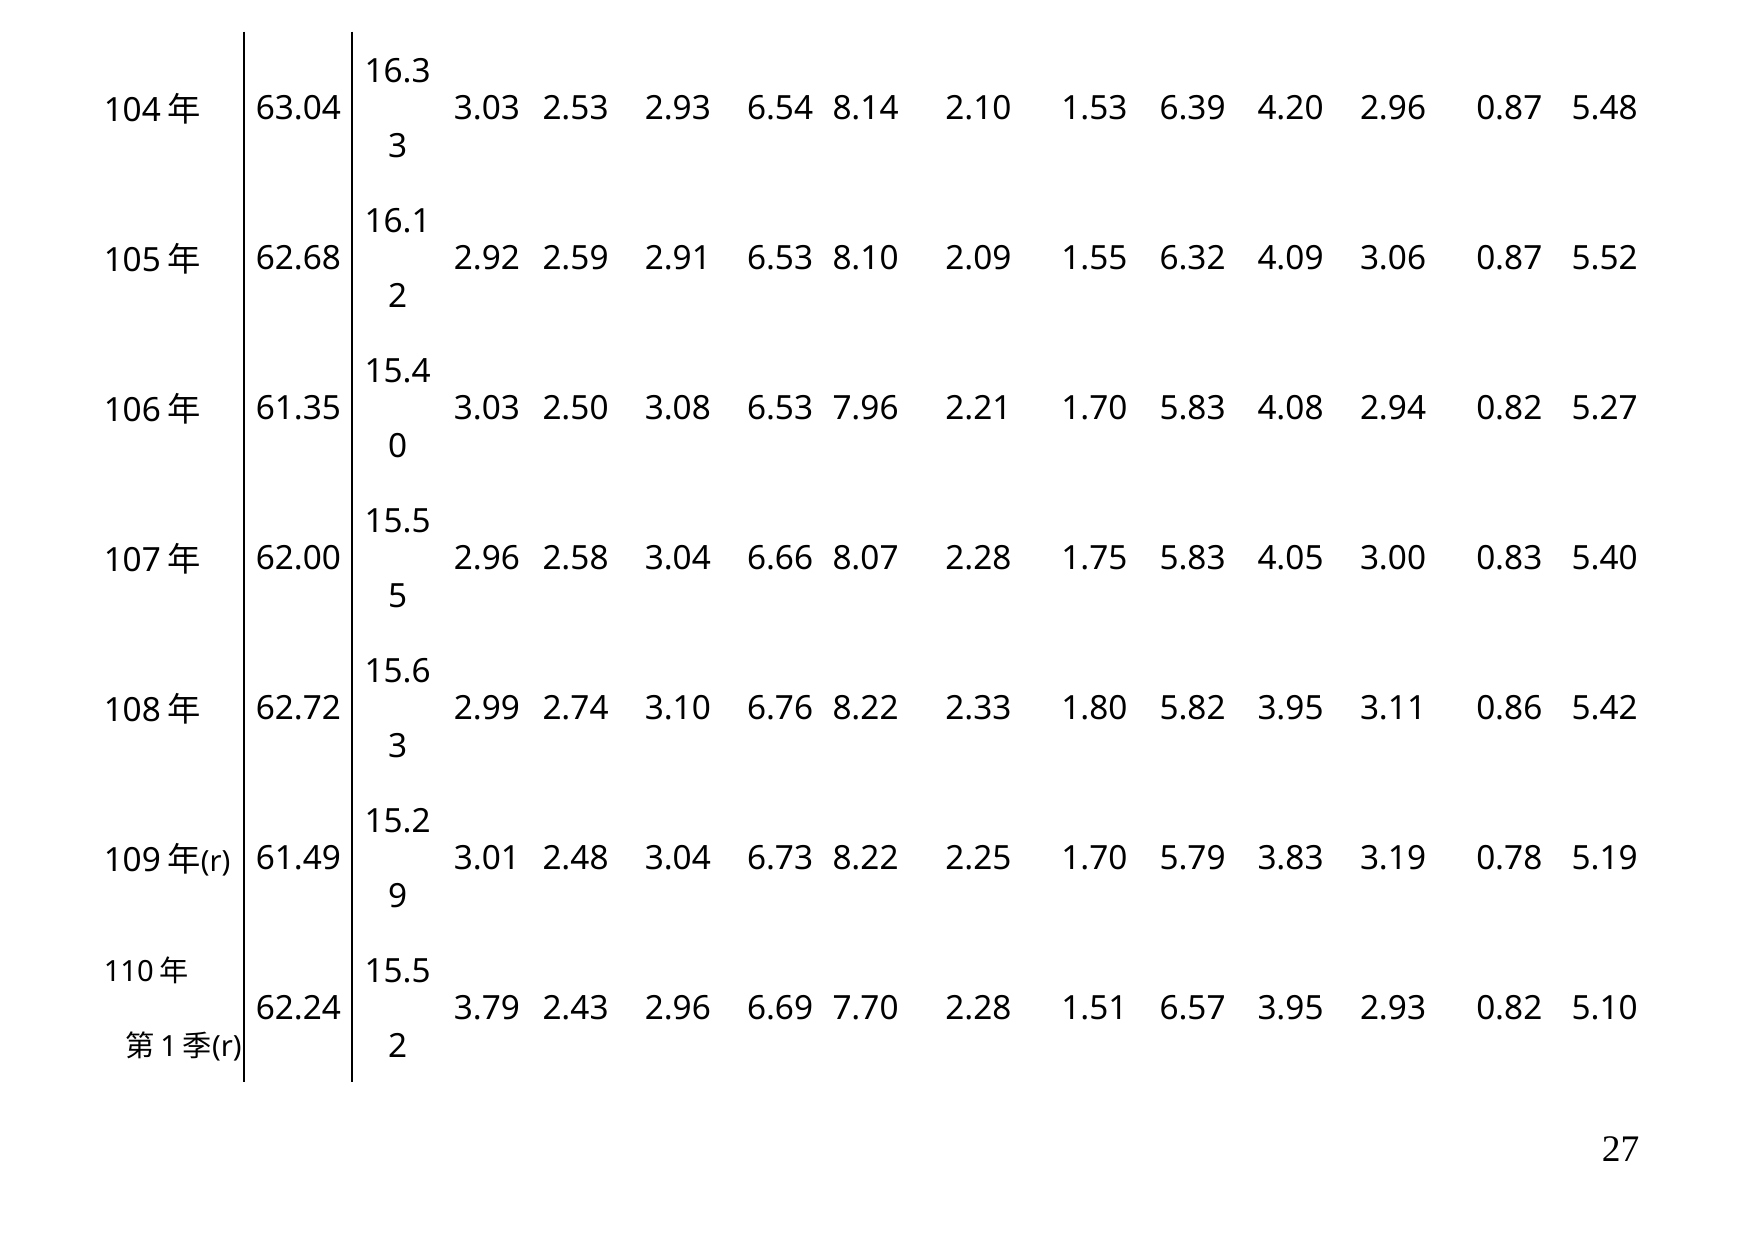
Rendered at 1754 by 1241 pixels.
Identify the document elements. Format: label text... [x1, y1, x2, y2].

table_cell 3.19 [1335, 782, 1451, 932]
table_cell 15.63 [353, 632, 443, 782]
table_cell 105年 [101, 182, 243, 332]
table_cell 3.03 [443, 32, 531, 182]
table_cell 8.14 [824, 32, 906, 182]
table_cell 6.32 [1139, 182, 1246, 332]
table_cell 6.66 [736, 482, 824, 632]
table_cell 2.53 [531, 32, 619, 182]
table_cell 3.95 [1246, 632, 1334, 782]
table_cell 0.86 [1451, 632, 1567, 782]
table_cell 2.48 [531, 782, 619, 932]
table_cell 2.91 [620, 182, 736, 332]
table_cell 5.82 [1139, 632, 1246, 782]
table_cell 110年 第1季(r) [101, 932, 243, 1082]
table_cell 63.04 [245, 32, 351, 182]
table_cell 6.69 [736, 932, 824, 1082]
table_cell 3.00 [1335, 482, 1451, 632]
table_cell 3.01 [443, 782, 531, 932]
table_cell 0.83 [1451, 482, 1567, 632]
table_cell 2.74 [531, 632, 619, 782]
table_cell 2.59 [531, 182, 619, 332]
table_cell 15.29 [353, 782, 443, 932]
table_cell 6.73 [736, 782, 824, 932]
table_cell 1.51 [1050, 932, 1138, 1082]
table_cell 1.53 [1050, 32, 1138, 182]
table_cell 8.22 [824, 632, 906, 782]
table_cell 2.21 [906, 332, 1050, 482]
table_cell 3.79 [443, 932, 531, 1082]
table_cell 3.04 [620, 482, 736, 632]
table_cell 109年(r) [101, 782, 243, 932]
table_cell 3.10 [620, 632, 736, 782]
table_cell 6.53 [736, 332, 824, 482]
table_cell 0.87 [1451, 182, 1567, 332]
table_cell 2.58 [531, 482, 619, 632]
table_cell 3.11 [1335, 632, 1451, 782]
table_cell 5.40 [1567, 482, 1642, 632]
table_cell 5.10 [1567, 932, 1642, 1082]
table_cell 6.76 [736, 632, 824, 782]
table_cell 16.12 [353, 182, 443, 332]
table_cell 104年 [101, 32, 243, 182]
table_cell 108年 [101, 632, 243, 782]
table_cell 5.52 [1567, 182, 1642, 332]
table_cell 2.99 [443, 632, 531, 782]
table_cell 5.42 [1567, 632, 1642, 782]
table_cell 15.40 [353, 332, 443, 482]
table_cell 0.82 [1451, 332, 1567, 482]
table_cell 2.28 [906, 482, 1050, 632]
table_cell 8.07 [824, 482, 906, 632]
table_cell 1.80 [1050, 632, 1138, 782]
table_cell 3.04 [620, 782, 736, 932]
table_cell 4.05 [1246, 482, 1334, 632]
table_cell 7.70 [824, 932, 906, 1082]
table_cell 2.96 [620, 932, 736, 1082]
table_cell 8.22 [824, 782, 906, 932]
table_cell 3.08 [620, 332, 736, 482]
table_cell 15.55 [353, 482, 443, 632]
table_cell 107年 [101, 482, 243, 632]
table_cell 3.06 [1335, 182, 1451, 332]
table_cell 61.49 [245, 782, 351, 932]
table_cell 2.10 [906, 32, 1050, 182]
table_cell 1.75 [1050, 482, 1138, 632]
table_cell 0.82 [1451, 932, 1567, 1082]
table_cell 5.83 [1139, 332, 1246, 482]
table_cell 62.00 [245, 482, 351, 632]
table_cell 0.87 [1451, 32, 1567, 182]
table_cell 1.70 [1050, 332, 1138, 482]
table_cell 3.95 [1246, 932, 1334, 1082]
table_cell 5.27 [1567, 332, 1642, 482]
table_cell 5.83 [1139, 482, 1246, 632]
table_cell 2.93 [620, 32, 736, 182]
table_cell 16.33 [353, 32, 443, 182]
table_cell 6.39 [1139, 32, 1246, 182]
table_cell 2.33 [906, 632, 1050, 782]
table_cell 4.08 [1246, 332, 1334, 482]
table_cell 2.93 [1335, 932, 1451, 1082]
table_cell 62.72 [245, 632, 351, 782]
table_cell 2.28 [906, 932, 1050, 1082]
table_cell 6.57 [1139, 932, 1246, 1082]
table_cell 2.50 [531, 332, 619, 482]
table_cell 5.79 [1139, 782, 1246, 932]
table_cell 106年 [101, 332, 243, 482]
table_cell 5.48 [1567, 32, 1642, 182]
table_cell 2.96 [1335, 32, 1451, 182]
table_cell 15.52 [353, 932, 443, 1082]
table_cell 6.53 [736, 182, 824, 332]
table_cell 4.20 [1246, 32, 1334, 182]
table_cell 1.70 [1050, 782, 1138, 932]
table_cell 2.92 [443, 182, 531, 332]
table_cell 4.09 [1246, 182, 1334, 332]
table_cell 8.10 [824, 182, 906, 332]
table_cell 0.78 [1451, 782, 1567, 932]
table_cell 2.94 [1335, 332, 1451, 482]
table_cell 2.43 [531, 932, 619, 1082]
table_cell 62.68 [245, 182, 351, 332]
table_cell 5.19 [1567, 782, 1642, 932]
table_cell 6.54 [736, 32, 824, 182]
table_cell 3.83 [1246, 782, 1334, 932]
table_cell 1.55 [1050, 182, 1138, 332]
table_cell 2.25 [906, 782, 1050, 932]
table_cell 3.03 [443, 332, 531, 482]
table_cell 2.96 [443, 482, 531, 632]
table_cell 61.35 [245, 332, 351, 482]
table_cell 2.09 [906, 182, 1050, 332]
table_cell 7.96 [824, 332, 906, 482]
table_cell 62.24 [245, 932, 351, 1082]
